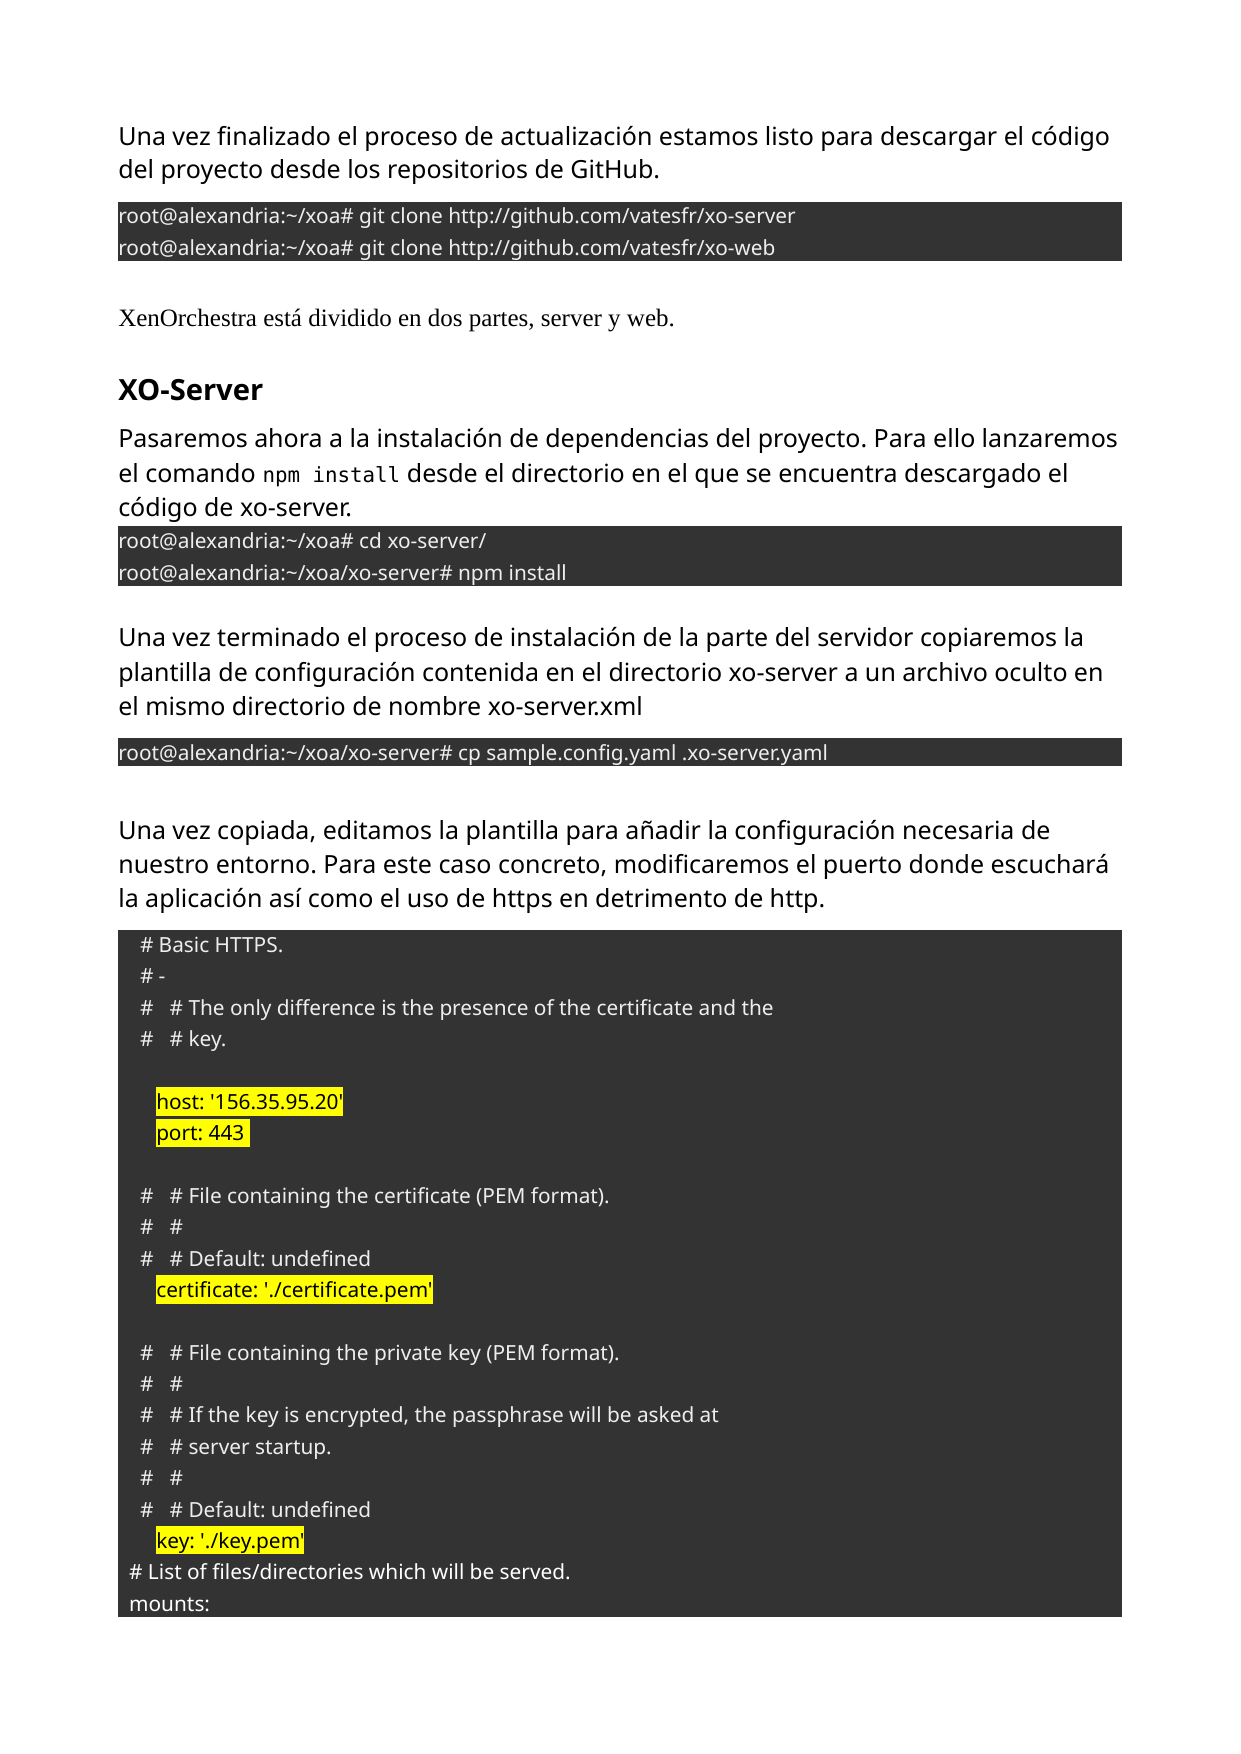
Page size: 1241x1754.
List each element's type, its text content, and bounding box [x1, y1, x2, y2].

text # # Default: undefined [118, 1495, 1122, 1523]
text root@alexandria:~/xoa/xo-server# npm install [118, 558, 1122, 586]
text # # key. [118, 1024, 1122, 1053]
text # Basic HTTPS. [118, 930, 1122, 959]
text root@alexandria:~/xoa# git clone http://github.com/vatesfr/xo-server [118, 202, 1122, 230]
text host: '156.35.95.20' [118, 1087, 1122, 1116]
text XenOrchestra está dividido en dos partes, server y web. [118, 303, 1122, 331]
text # # File containing the private key (PEM format). [118, 1338, 1122, 1366]
text port: 443 [118, 1118, 1122, 1147]
text Una vez terminado el proceso de instalación de la parte del servidor copiaremos la plantilla de configuración contenida en el directorio xo-server a un archivo oculto en el mismo directorio de nombre xo-server.xml [118, 620, 1122, 722]
text # List of files/directories which will be served. [118, 1557, 1122, 1586]
text mounts: [118, 1589, 1122, 1617]
text Una vez copiada, editamos la plantilla para añadir la configuración necesaria de nuestro entorno. Para este caso concreto, modificaremos el puerto donde escuchará la aplicación así como el uso de https en detrimento de http. [118, 813, 1122, 915]
text certificate: './certificate.pem' [118, 1275, 1122, 1304]
text root@alexandria:~/xoa/xo-server# cp sample.config.yaml .xo-server.yaml [118, 738, 1122, 766]
text # # Default: undefined [118, 1244, 1122, 1272]
text # # If the key is encrypted, the passphrase will be asked at [118, 1401, 1122, 1429]
text Pasaremos ahora a la instalación de dependencias del proyecto. Para ello lanzaremos el comando npm install desde el directorio en el que se encuentra descargado el código de xo-server. [118, 421, 1122, 523]
text # # [118, 1369, 1122, 1398]
text root@alexandria:~/xoa# cd xo-server/ [118, 526, 1122, 555]
text root@alexandria:~/xoa# git clone http://github.com/vatesfr/xo-web [118, 233, 1122, 261]
text Una vez finalizado el proceso de actualización estamos listo para descargar el código del proyecto desde los repositorios de GitHub. [118, 118, 1122, 186]
text # # server startup. [118, 1432, 1122, 1460]
text # # The only difference is the presence of the certificate and the [118, 993, 1122, 1021]
text # # [118, 1212, 1122, 1241]
text # - [118, 962, 1122, 990]
subtitle XO-Server [118, 369, 1122, 409]
text # # File containing the certificate (PEM format). [118, 1181, 1122, 1209]
text key: './key.pem' [118, 1526, 1122, 1554]
text # # [118, 1463, 1122, 1492]
